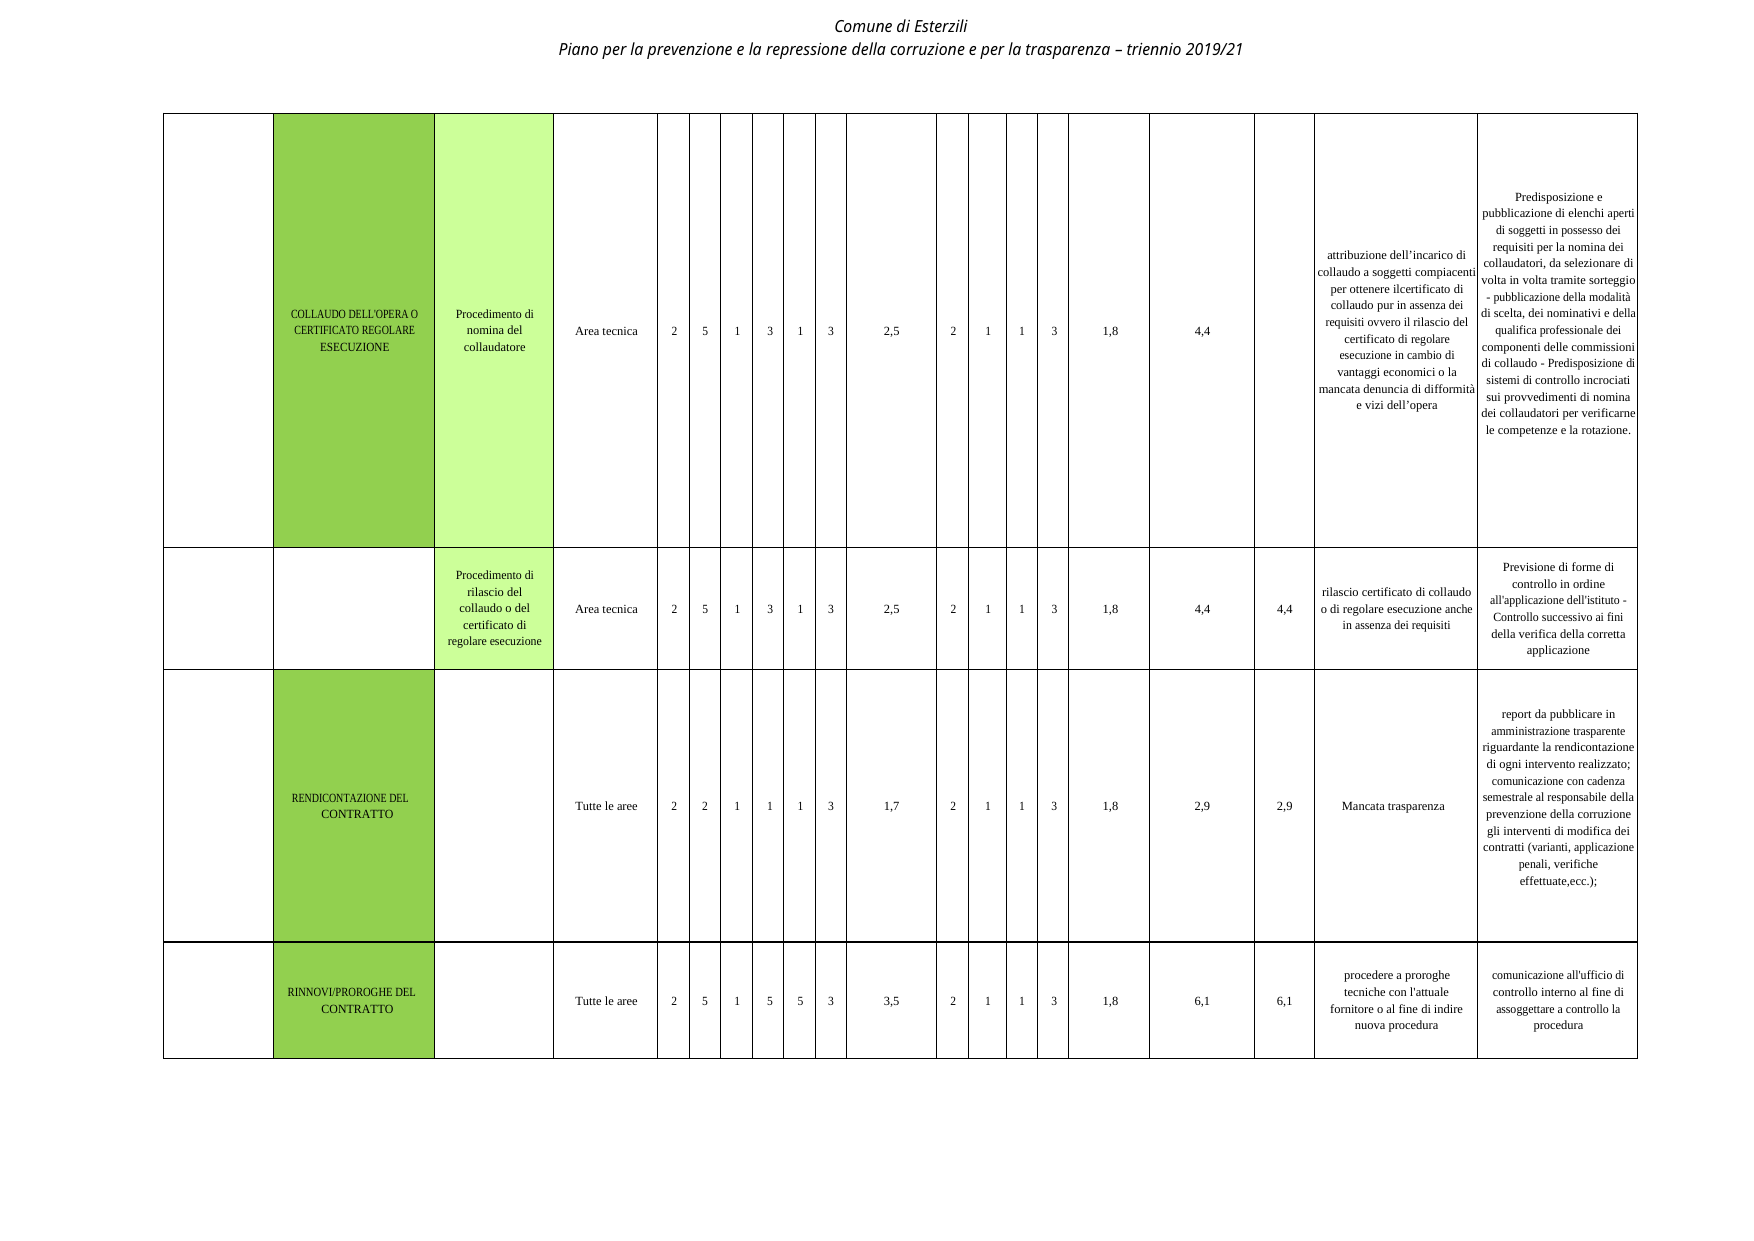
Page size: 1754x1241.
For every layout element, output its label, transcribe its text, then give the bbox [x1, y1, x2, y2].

table_cell 2 [937, 943, 968, 1058]
table_cell 3 [1038, 548, 1068, 669]
table_cell 1 [784, 548, 815, 669]
table_cell 1 [1007, 943, 1037, 1058]
table_cell 1 [753, 670, 783, 941]
table_cell 5 [690, 548, 720, 669]
table_cell RINNOVI/PROROGHE DEL CONTRATTO [274, 943, 434, 1058]
table_cell rilascio certificato di collaudo o di regolare esecuzione anche in assenza dei requisiti [1315, 548, 1477, 669]
table_header Predisposizione e pubblicazione di elenchi aperti di soggetti in possesso dei requisiti per la nomina dei collaudatori, da selezionare di volta in volta tramite sorteggio - pubblicazione della modalità di scelta, dei nominativi e della qualifica professionale dei componenti delle commissioni di collaudo - Predisposizione di sistemi di controllo incrociati sui provvedimenti di nomina dei collaudatori per verificarne le competenze e la rotazione. [1478, 114, 1637, 547]
table_cell Area tecnica [554, 548, 657, 669]
table_cell 2 [658, 548, 689, 669]
table_header COLLAUDO DELL'OPERA O CERTIFICATO REGOLARE ESECUZIONE [274, 114, 434, 547]
table_cell 1 [721, 670, 752, 941]
table_cell 1 [1007, 548, 1037, 669]
table_cell Tutte le aree [554, 943, 657, 1058]
table_cell Tutte le aree [554, 670, 657, 941]
table_cell 3 [753, 548, 783, 669]
table_cell 5 [753, 943, 783, 1058]
table_cell Procedimento di rilascio del collaudo o del certificato di regolare esecuzione [435, 548, 553, 669]
table_cell [435, 670, 553, 941]
table_header 2 [658, 114, 689, 547]
table_header 5 [690, 114, 720, 547]
table_cell [164, 548, 273, 669]
table_header 2 [937, 114, 968, 547]
table_header 1,8 [1069, 114, 1149, 547]
table_cell 2,9 [1255, 670, 1314, 941]
table_cell 2 [690, 670, 720, 941]
table_cell procedere a proroghe tecniche con l'attuale fornitore o al fine di indire nuova procedura [1315, 943, 1477, 1058]
table_cell 4,4 [1150, 548, 1254, 669]
table_cell report da pubblicare in amministrazione trasparente riguardante la rendicontazione di ogni intervento realizzato; comunicazione con cadenza semestrale al responsabile della prevenzione della corruzione gli interventi di modifica dei contratti (varianti, applicazione penali, verifiche effettuate,ecc.); [1478, 670, 1637, 941]
table_header 3 [816, 114, 846, 547]
table_cell comunicazione all'ufficio di controllo interno al fine di assoggettare a controllo la procedura [1478, 943, 1637, 1058]
table_cell 1 [784, 670, 815, 941]
table_cell 2 [658, 670, 689, 941]
table_cell 1,8 [1069, 548, 1149, 669]
table_cell [274, 548, 434, 669]
table_header 1 [784, 114, 815, 547]
table_cell Previsione di forme di controllo in ordine all'applicazione dell'istituto - Controllo successivo ai fini della verifica della corretta applicazione [1478, 548, 1637, 669]
table_cell 1 [969, 548, 1006, 669]
table_cell 1 [721, 943, 752, 1058]
table_cell 3,5 [847, 943, 936, 1058]
table_cell 1,7 [847, 670, 936, 941]
table_cell 3 [1038, 943, 1068, 1058]
table_cell 1 [721, 548, 752, 669]
table_cell 3 [816, 548, 846, 669]
table_cell 2,9 [1150, 670, 1254, 941]
table_header 4,4 [1150, 114, 1254, 547]
table_header 1 [721, 114, 752, 547]
table_cell 6,1 [1150, 943, 1254, 1058]
table_cell 3 [816, 943, 846, 1058]
table_cell 1 [1007, 670, 1037, 941]
table_cell 1 [969, 670, 1006, 941]
table_cell 3 [816, 670, 846, 941]
table_cell 2 [937, 670, 968, 941]
table_cell 3 [1038, 670, 1068, 941]
table_cell [164, 943, 273, 1058]
table_cell 5 [784, 943, 815, 1058]
table_header 1 [969, 114, 1006, 547]
table_cell 1,8 [1069, 943, 1149, 1058]
table_cell Mancata trasparenza [1315, 670, 1477, 941]
table_header 3 [1038, 114, 1068, 547]
table_cell 2,5 [847, 548, 936, 669]
table_cell 4,4 [1255, 548, 1314, 669]
table_cell 6,1 [1255, 943, 1314, 1058]
table_cell 2 [658, 943, 689, 1058]
table_header 2,5 [847, 114, 936, 547]
table_cell [435, 943, 553, 1058]
table_cell [164, 670, 273, 941]
table_cell 1,8 [1069, 670, 1149, 941]
table_header [1255, 114, 1314, 547]
table_header [164, 114, 273, 547]
table_header 1 [1007, 114, 1037, 547]
table_header attribuzione dell’incarico di collaudo a soggetti compiacenti per ottenere ilcertificato di collaudo pur in assenza dei requisiti ovvero il rilascio del certificato di regolare esecuzione in cambio di vantaggi economici o la mancata denuncia di difformità e vizi dell’opera [1315, 114, 1477, 547]
table_header 3 [753, 114, 783, 547]
table_cell RENDICONTAZIONE DEL CONTRATTO [274, 670, 434, 941]
table_cell 2 [937, 548, 968, 669]
table_cell 5 [690, 943, 720, 1058]
table_header Procedimento di nomina del collaudatore [435, 114, 553, 547]
table_header Area tecnica [554, 114, 657, 547]
table_cell 1 [969, 943, 1006, 1058]
